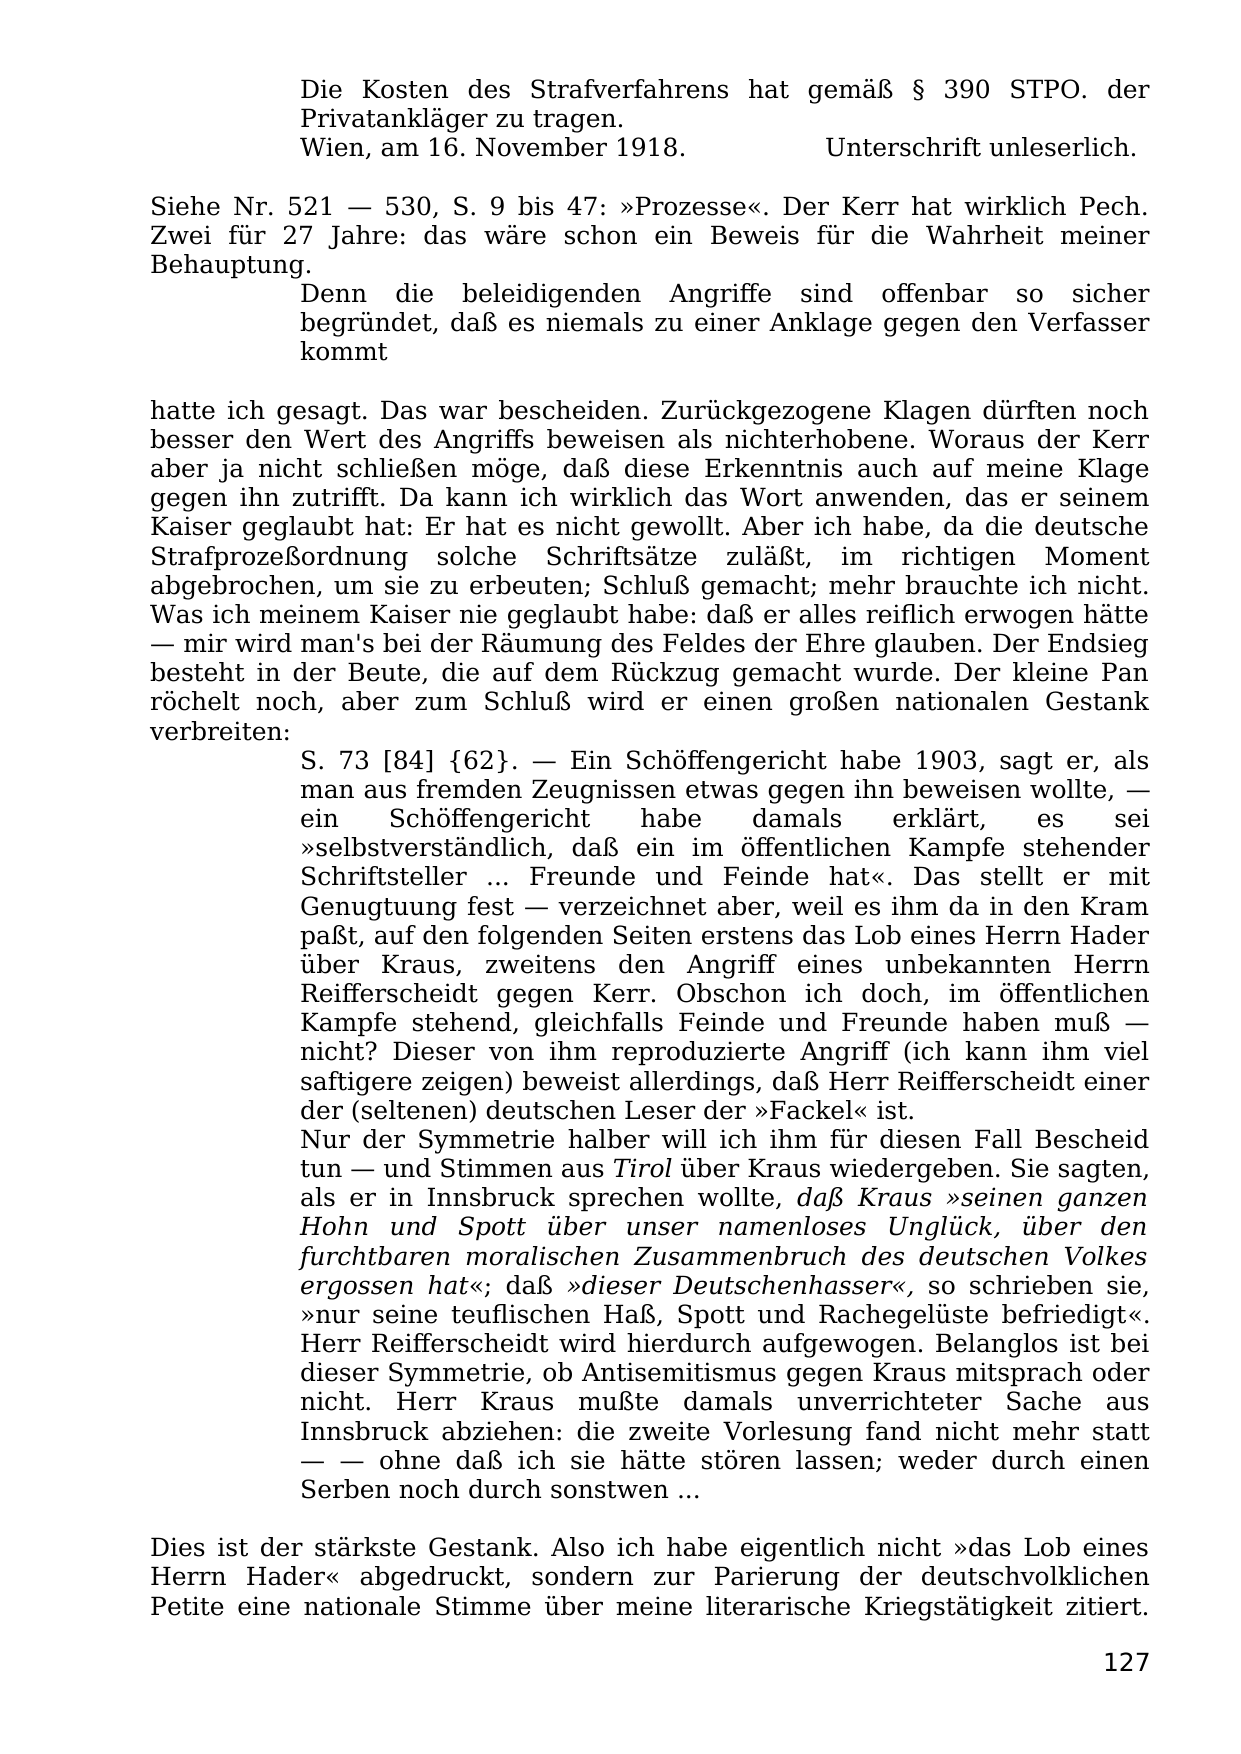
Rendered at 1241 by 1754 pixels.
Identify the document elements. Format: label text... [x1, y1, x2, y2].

text Die Kosten des Strafverfahrens hat gemäß § 390 STPO. der Privatankläger zu tragen. [300, 75, 1151, 133]
text S. 73 [84] {62}. — Ein Schöffengericht habe 1903, sagt er, als man aus fremden Zeugnissen etwas gegen ihn beweisen wollte, — ein Schöffengericht habe damals erklärt, es sei »selbstverständlich, daß ein im öffentlichen Kampfe stehender Schriftsteller ... Freunde und Feinde hat«. Das stellt er mit Genugtuung fest — verzeichnet aber, weil es ihm da in den Kram paßt, auf den folgenden Seiten erstens das Lob eines Herrn Hader über Kraus, zweitens den Angriff eines unbekannten Herrn Reifferscheidt gegen Kerr. Obschon ich doch, im öffentlichen Kampfe stehend, gleichfalls Feinde und Freunde haben muß — nicht? Dieser von ihm reproduzierte Angriff (ich kann ihm viel saftigere zeigen) beweist allerdings, daß Herr Reifferscheidt einer der (seltenen) deutschen Leser der »Fackel« ist. [300, 746, 1151, 1125]
text hatte ich gesagt. Das war bescheiden. Zurückgezogene Klagen dürften noch besser den Wert des Angriffs beweisen als nichterhobene. Woraus der Kerr aber ja nicht schließen möge, daß diese Erkenntnis auch auf meine Klage gegen ihn zutrifft. Da kann ich wirklich das Wort anwenden, das er seinem Kaiser geglaubt hat: Er hat es nicht gewollt. Aber ich habe, da die deutsche Strafprozeßordnung solche Schriftsätze zuläßt, im richtigen Moment abgebrochen, um sie zu erbeuten; Schluß gemacht; mehr brauchte ich nicht. Was ich meinem Kaiser nie geglaubt habe: daß er alles reiflich erwogen hätte — mir wird man's bei der Räumung des Feldes der Ehre glauben. Der Endsieg besteht in der Beute, die auf dem Rückzug gemacht wurde. Der kleine Pan röchelt noch, aber zum Schluß wird er einen großen nationalen Gestank verbreiten: [150, 396, 1151, 746]
text Wien, am 16. November 1918. Unterschrift unleserlich. [300, 133, 1151, 162]
text Denn die beleidigenden Angriffe sind offenbar so sicher begründet, daß es niemals zu einer Anklage gegen den Verfasser kommt [300, 279, 1151, 367]
text Siehe Nr. 521 — 530, S. 9 bis 47: »Prozesse«. Der Kerr hat wirklich Pech. Zwei für 27 Jahre: das wäre schon ein Beweis für die Wahrheit meiner Behauptung. [150, 192, 1151, 279]
text Dies ist der stärkste Gestank. Also ich habe eigentlich nicht »das Lob eines Herrn Hader« abgedruckt, sondern zur Parierung der deutschvolklichen Petite eine nationale Stimme über meine literarische Kriegstätigkeit zitiert. [150, 1533, 1151, 1621]
text Nur der Symmetrie halber will ich ihm für diesen Fall Bescheid tun — und Stimmen aus Tirol über Kraus wiedergeben. Sie sagten, als er in Innsbruck sprechen wollte, daß Kraus »seinen ganzen Hohn und Spott über unser namenloses Unglück, über den furchtbaren moralischen Zusammenbruch des deutschen Volkes ergossen hat«; daß »dieser Deutschenhasser«, so schrieben sie, »nur seine teuflischen Haß, Spott und Rachegelüste befriedigt«. Herr Reifferscheidt wird hierdurch aufgewogen. Belanglos ist bei dieser Symmetrie, ob Antisemitismus gegen Kraus mitsprach oder nicht. Herr Kraus mußte damals unverrichteter Sache aus Innsbruck abziehen: die zweite Vorlesung fand nicht mehr statt — — ohne daß ich sie hätte stören lassen; weder durch einen Serben noch durch sonstwen ... [300, 1125, 1151, 1504]
